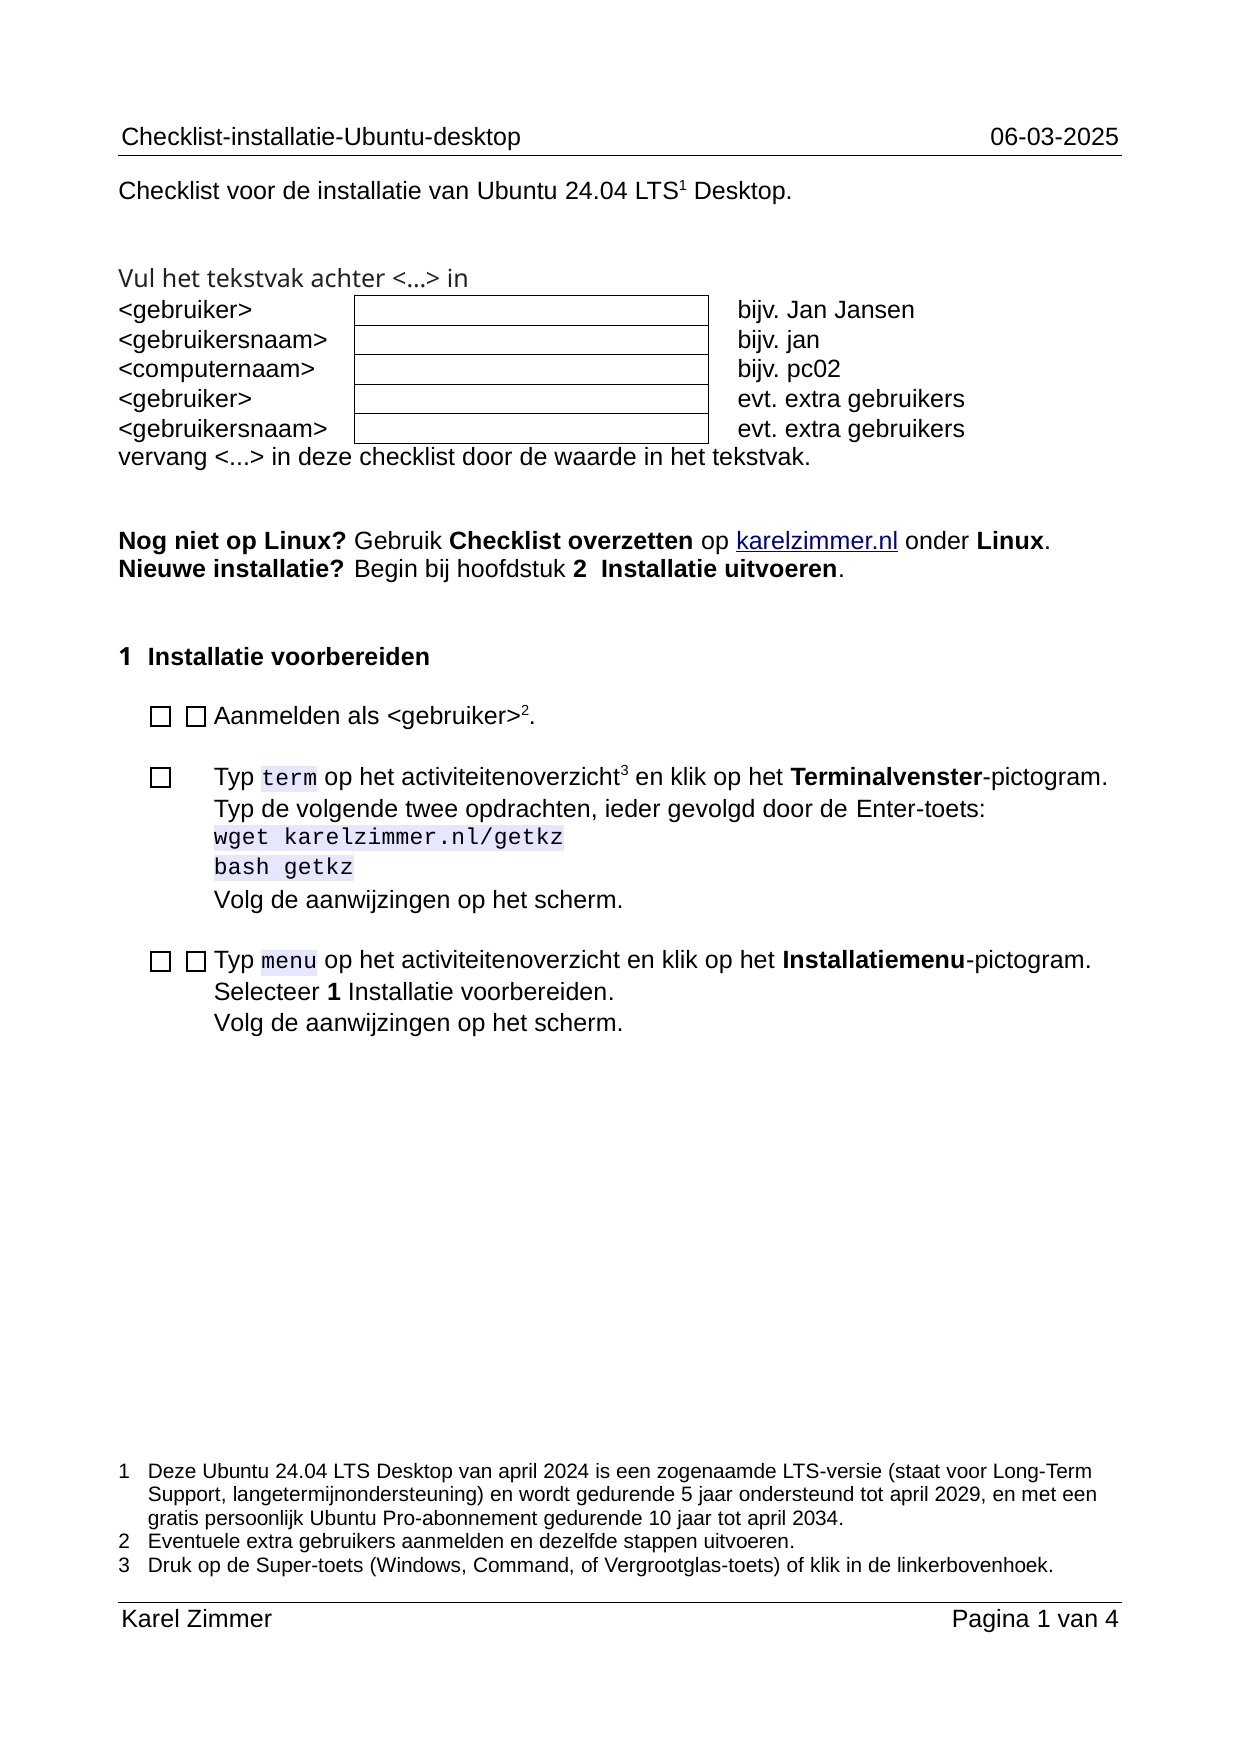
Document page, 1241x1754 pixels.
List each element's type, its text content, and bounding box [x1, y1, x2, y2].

table_cell [177, 885, 213, 915]
table_cell bash getkz [213, 854, 1122, 884]
table_cell [177, 977, 213, 1007]
text Vul het tekstvak achter <...> in [118, 261, 1122, 295]
text vervang <...> in deze checklist door de waarde in het tekstvak. [118, 443, 1122, 471]
table_cell [118, 824, 142, 854]
table_cell [118, 731, 142, 762]
table_cell Volg de aanwijzingen op het scherm. [213, 885, 1122, 915]
table_cell [142, 731, 177, 762]
table_cell [177, 915, 213, 945]
table_cell [142, 885, 177, 915]
text <gebruiker> [118, 384, 354, 413]
table_cell [177, 824, 213, 854]
text Nieuwe installatie? Begin bij hoofdstuk 2 Installatie uitvoeren. [118, 555, 1122, 583]
table_cell [142, 915, 177, 945]
table_cell [142, 977, 177, 1007]
table_cell [142, 854, 177, 884]
table_cell [177, 1008, 213, 1038]
text <computernaam> [118, 354, 354, 384]
table_cell [177, 794, 213, 824]
table_cell [142, 1008, 177, 1038]
table_cell [177, 854, 213, 884]
table_header Aanmelden als <gebruiker>. [213, 701, 1122, 731]
table_header [118, 701, 142, 731]
text bijv. pc02 [709, 354, 1122, 384]
table_cell wget karelzimmer.nl/getkz [213, 824, 1122, 854]
table_header [142, 701, 177, 731]
text Checklist voor de installatie van Ubuntu 24.04 LTS Desktop. [118, 177, 1122, 205]
table_cell Typ menu op het activiteitenoverzicht en klik op het Installatiemenu-pictogram. [213, 945, 1122, 977]
table_cell [213, 915, 1122, 945]
table_cell [118, 915, 142, 945]
table_cell [177, 945, 213, 977]
text Nog niet op Linux? Gebruik Checklist overzetten op karelzimmer.nl onder Linux. [118, 527, 1122, 555]
text bijv. Jan Jansen [709, 295, 1122, 325]
table_cell [177, 731, 213, 762]
table_cell [118, 977, 142, 1007]
table_cell [118, 762, 142, 794]
table_cell [118, 1008, 142, 1038]
table_cell [213, 731, 1122, 762]
table_cell [118, 794, 142, 824]
list Installatie voorbereiden [118, 639, 1122, 673]
text bijv. jan [709, 325, 1122, 354]
text evt. extra gebruikers [709, 413, 1122, 443]
table_cell Typ de volgende twee opdrachten, ieder gevolgd door de Enter-toets: [213, 794, 1122, 824]
text <gebruikersnaam> [118, 413, 354, 443]
table_cell [118, 885, 142, 915]
table_cell [142, 824, 177, 854]
table_cell [142, 762, 177, 794]
table_cell Typ term op het activiteitenoverzicht en klik op het Terminalvenster-pictogram. [213, 762, 1122, 794]
text <gebruikersnaam> [118, 325, 354, 354]
table_cell Selecteer 1 Installatie voorbereiden. [213, 977, 1122, 1007]
table_cell [118, 945, 142, 977]
table_cell Volg de aanwijzingen op het scherm. [213, 1008, 1122, 1038]
text Deze Ubuntu 24.04 LTS Desktop van april 2024 is een zogenaamde LTS-versie (staat voor Long-Term Support, langetermijnondersteuning) en wordt gedurende 5 jaar ondersteund tot april 2029, en met een gratis persoonlijk Ubuntu Pro-abonnement gedurende 10 jaar tot april 2034. [118, 1459, 1122, 1530]
table_cell [177, 762, 213, 794]
text <gebruiker> [118, 295, 354, 325]
table_cell [142, 945, 177, 977]
text evt. extra gebruikers [709, 384, 1122, 413]
table_cell [118, 854, 142, 884]
table_cell [142, 794, 177, 824]
table_header [177, 701, 213, 731]
